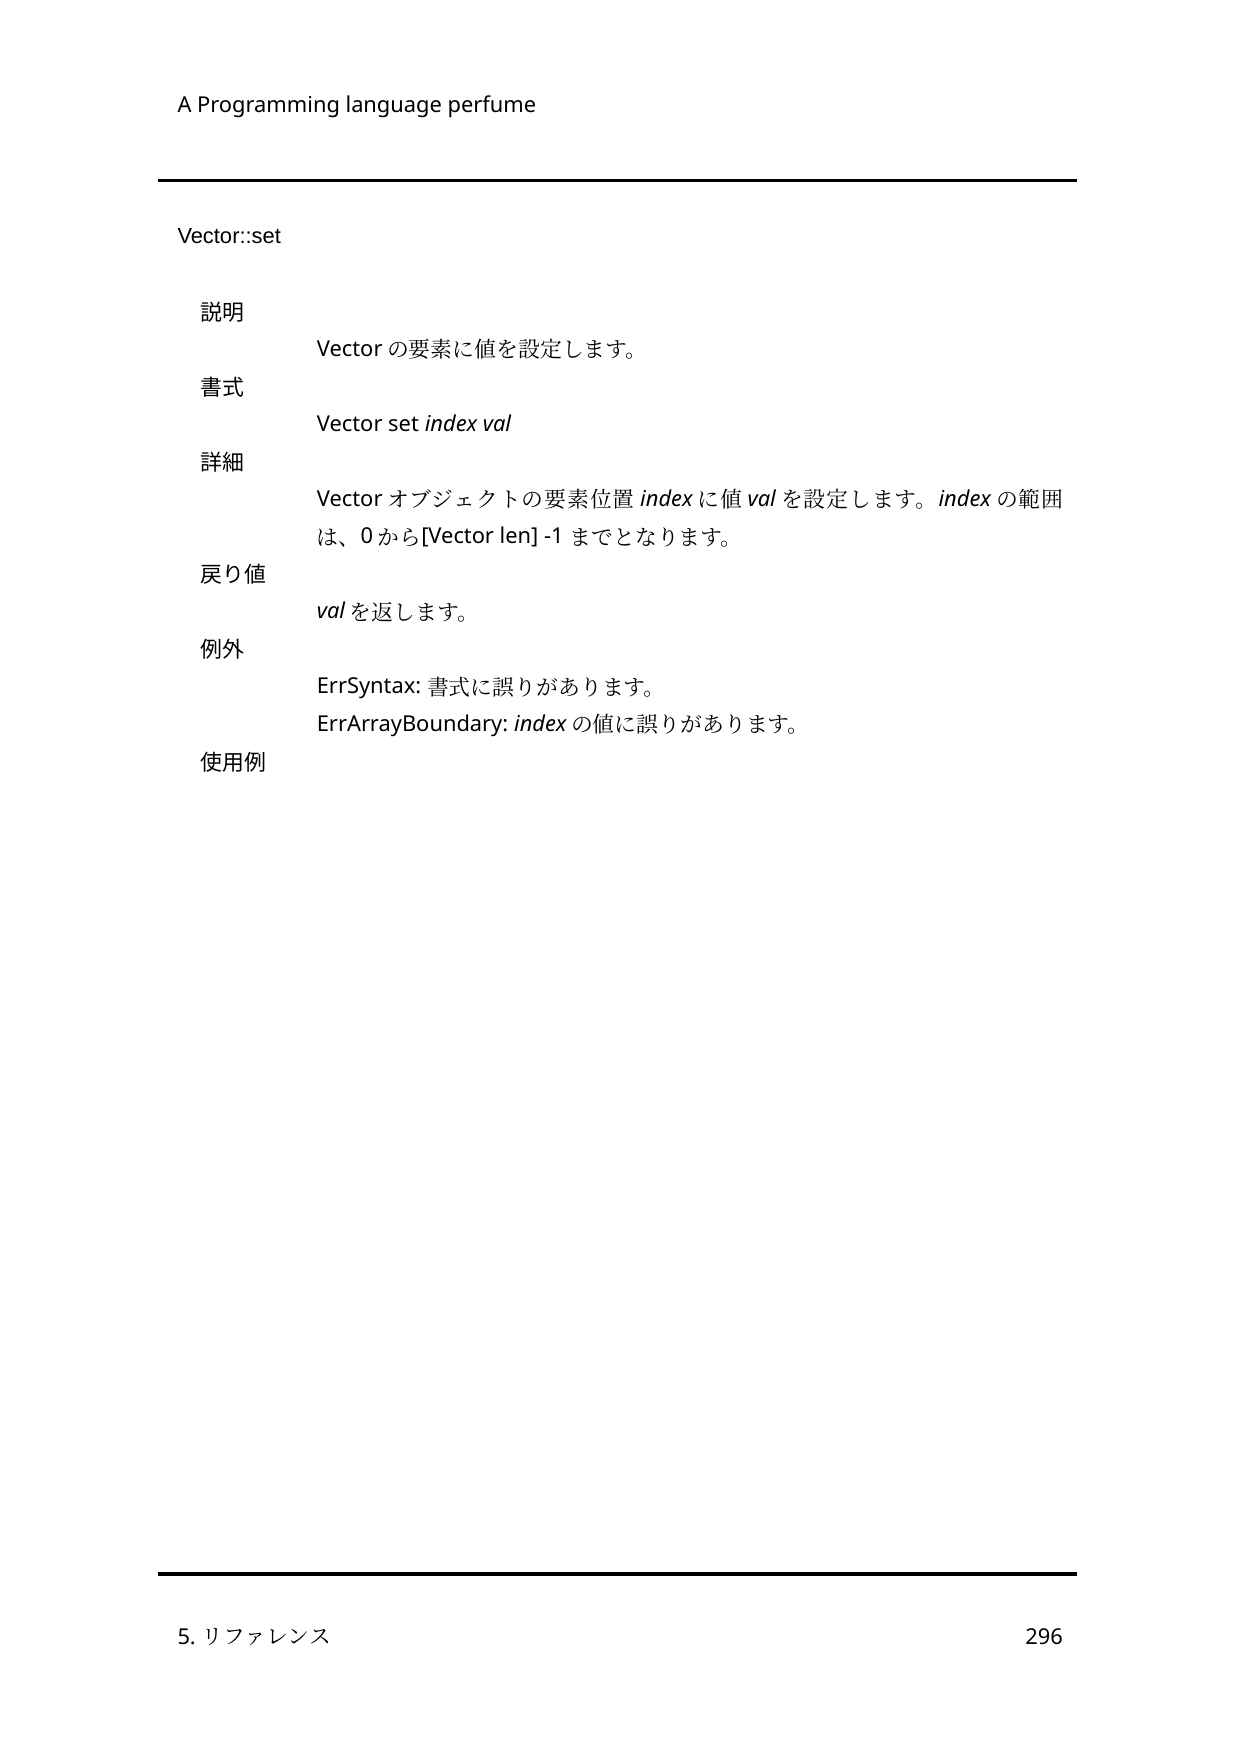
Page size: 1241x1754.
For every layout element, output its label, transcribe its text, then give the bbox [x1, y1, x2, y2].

table_cell 書式 [200, 367, 317, 442]
table_cell [317, 742, 1063, 817]
table_header 説明 [200, 292, 317, 367]
table_cell valを返します。 [317, 554, 1063, 629]
table_cell 戻り値 [200, 554, 317, 629]
table_cell ErrSyntax: 書式に誤りがあります。 ErrArrayBoundary: indexの値に誤りがあります。 [317, 629, 1063, 742]
subtitle Vector::set [177, 217, 1063, 254]
table_cell Vectorオブジェクトの要素位置indexに値valを設定します。indexの範囲は、0から[Vector len] -1 までとなります。 [317, 442, 1063, 554]
table_header Vectorの要素に値を設定します。 [317, 292, 1063, 367]
table_cell Vector set index val [317, 367, 1063, 442]
table_cell 使用例 [200, 742, 317, 817]
table_cell 詳細 [200, 442, 317, 554]
table_cell 例外 [200, 629, 317, 742]
